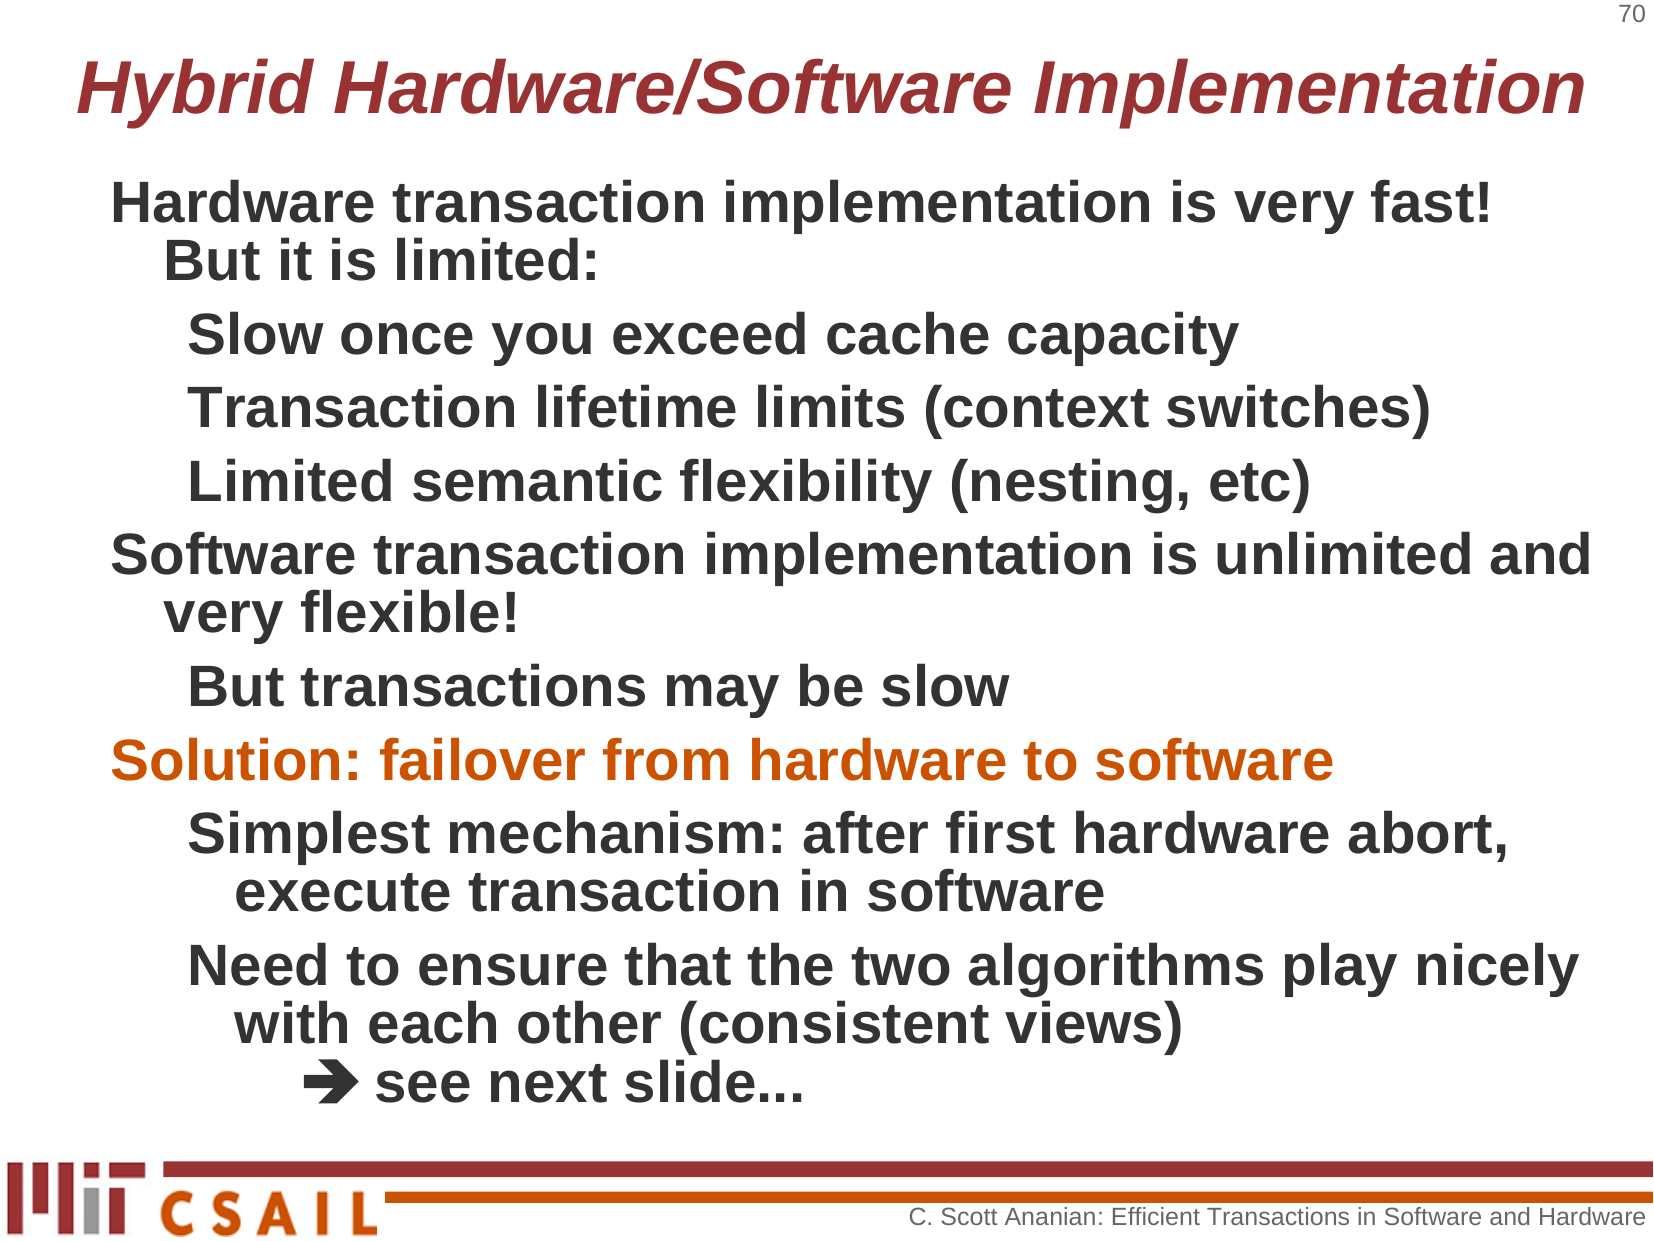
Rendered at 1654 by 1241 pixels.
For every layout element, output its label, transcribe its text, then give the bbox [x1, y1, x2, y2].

title Hybrid Hardware/Software Implementation [76, 0, 1608, 176]
picture [0, 1155, 377, 1237]
list Hardware transaction implementation is very fast! But it is limited: Slow once you exceed cache capacity Transaction lifetime limits (context switches) Limited semantic flexibility (nesting, etc) Software transaction implementation is unlimited and very flexible! But transactions may be slow Solution: failover from hardware to software Simplest mechanism: after first hardware abort, execute transaction in software Need to ensure that the two algorithms play nicely with each other (consistent views)  see next slide... [93, 175, 1621, 1127]
